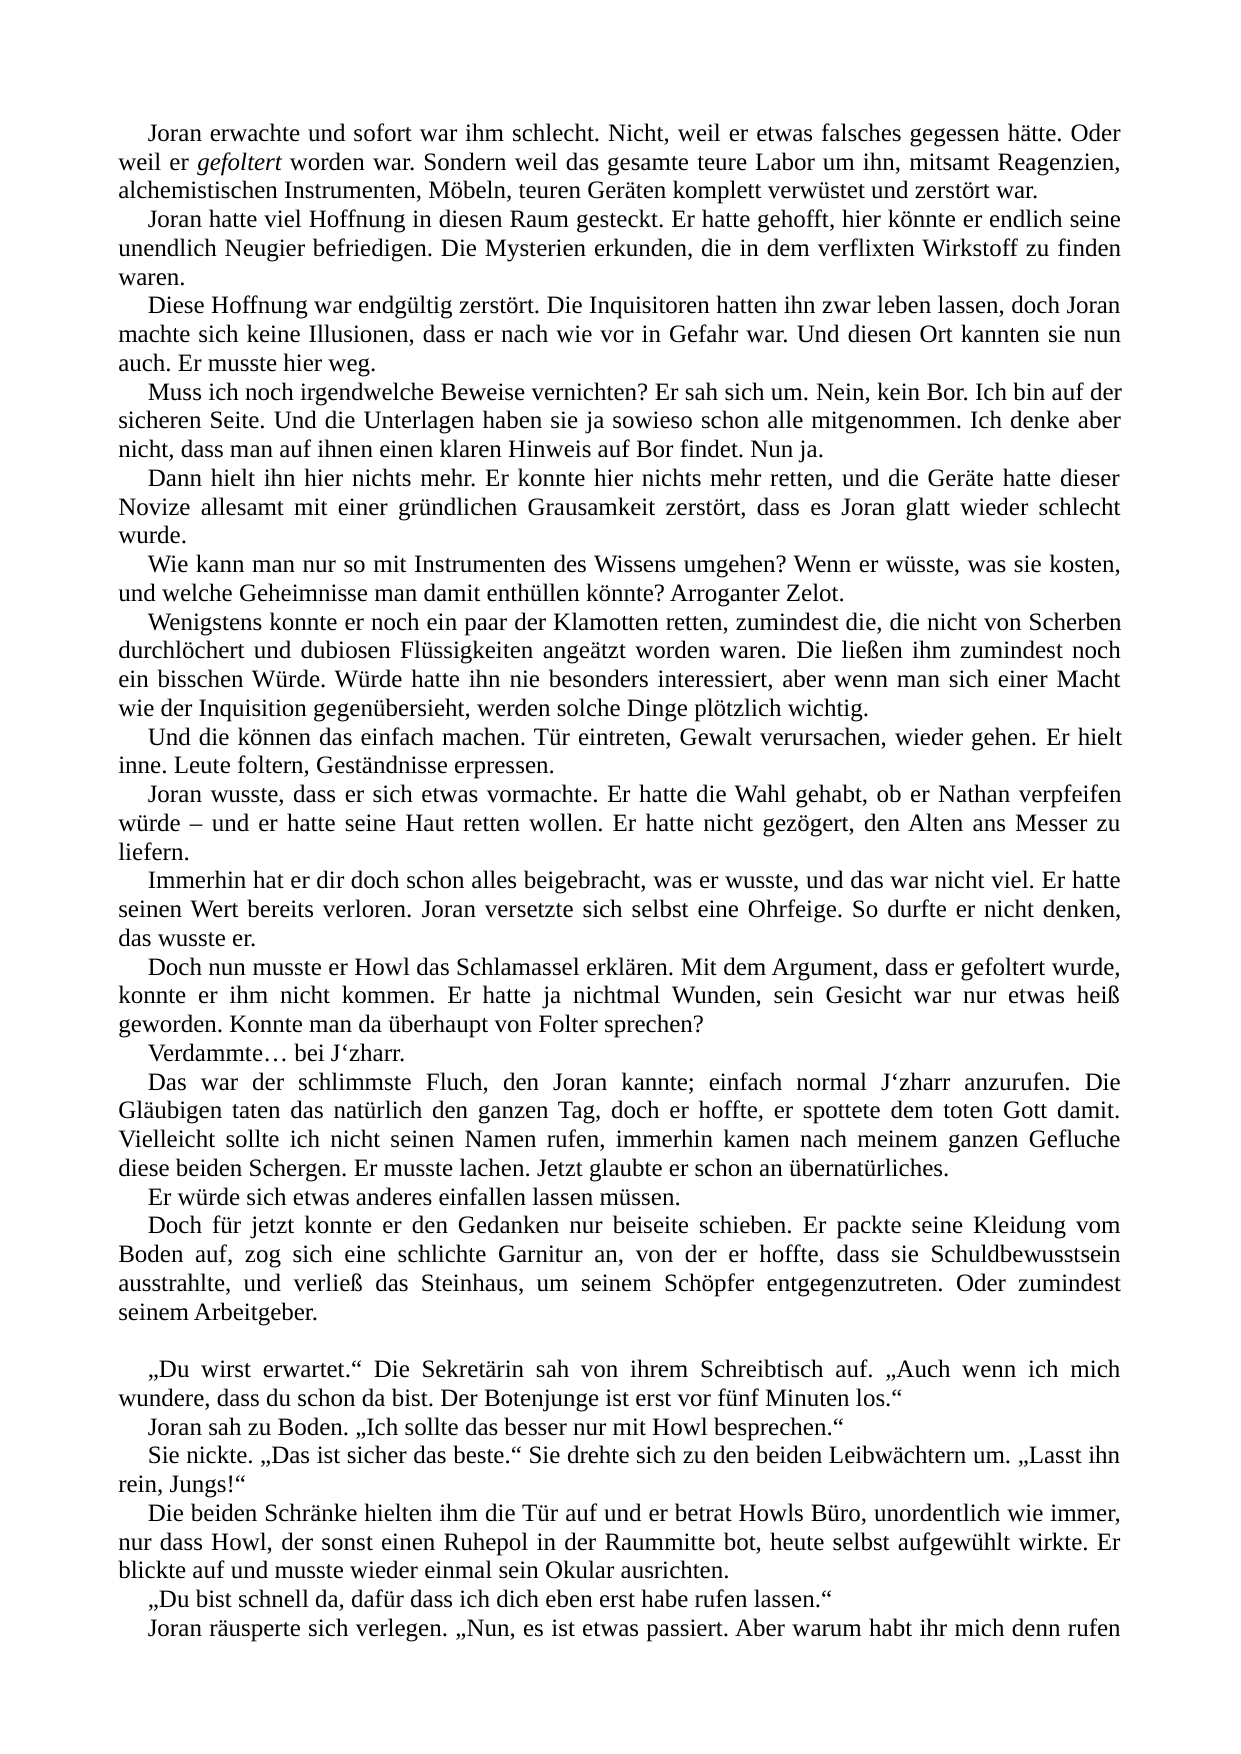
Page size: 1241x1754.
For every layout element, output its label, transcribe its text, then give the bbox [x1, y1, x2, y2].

text Joran räusperte sich verlegen. „Nun, es ist etwas passiert. Aber warum habt ihr mich denn rufen [118, 1613, 1122, 1642]
text „Du wirst erwartet.“ Die Sekretärin sah von ihrem Schreibtisch auf. „Auch wenn ich mich wundere, dass du schon da bist. Der Botenjunge ist erst vor fünf Minuten los.“ [118, 1354, 1122, 1412]
text Joran hatte viel Hoffnung in diesen Raum gesteckt. Er hatte gehofft, hier könnte er endlich seine unendlich Neugier befriedigen. Die Mysterien erkunden, die in dem verflixten Wirkstoff zu finden waren. [118, 204, 1122, 291]
text Das war der schlimmste Fluch, den Joran kannte; einfach normal J‘zharr anzurufen. Die Gläubigen taten das natürlich den ganzen Tag, doch er hoffte, er spottete dem toten Gott damit. Vielleicht sollte ich nicht seinen Namen rufen, immerhin kamen nach meinem ganzen Gefluche diese beiden Schergen. Er musste lachen. Jetzt glaubte er schon an übernatürliches. [118, 1067, 1122, 1182]
text „Du bist schnell da, dafür dass ich dich eben erst habe rufen lassen.“ [118, 1584, 1122, 1613]
text Die beiden Schränke hielten ihm die Tür auf und er betrat Howls Büro, unordentlich wie immer, nur dass Howl, der sonst einen Ruhepol in der Raummitte bot, heute selbst aufgewühlt wirkte. Er blickte auf und musste wieder einmal sein Okular ausrichten. [118, 1498, 1122, 1584]
text Wie kann man nur so mit Instrumenten des Wissens umgehen? Wenn er wüsste, was sie kosten, und welche Geheimnisse man damit enthüllen könnte? Arroganter Zelot. [118, 549, 1122, 607]
text Joran sah zu Boden. „Ich sollte das besser nur mit Howl besprechen.“ [118, 1412, 1122, 1441]
text Doch nun musste er Howl das Schlamassel erklären. Mit dem Argument, dass er gefoltert wurde, konnte er ihm nicht kommen. Er hatte ja nichtmal Wunden, sein Gesicht war nur etwas heiß geworden. Konnte man da überhaupt von Folter sprechen? [118, 952, 1122, 1038]
text Er würde sich etwas anderes einfallen lassen müssen. [118, 1182, 1122, 1211]
text Wenigstens konnte er noch ein paar der Klamotten retten, zumindest die, die nicht von Scherben durchlöchert und dubiosen Flüssigkeiten angeätzt worden waren. Die ließen ihm zumindest noch ein bisschen Würde. Würde hatte ihn nie besonders interessiert, aber wenn man sich einer Macht wie der Inquisition gegenübersieht, werden solche Dinge plötzlich wichtig. [118, 607, 1122, 722]
text Und die können das einfach machen. Tür eintreten, Gewalt verursachen, wieder gehen. Er hielt inne. Leute foltern, Geständnisse erpressen. [118, 722, 1122, 779]
text Verdammte… bei J‘zharr. [118, 1038, 1122, 1067]
text Joran erwachte und sofort war ihm schlecht. Nicht, weil er etwas falsches gegessen hätte. Oder weil er gefoltert worden war. Sondern weil das gesamte teure Labor um ihn, mitsamt Reagenzien, alchemistischen Instrumenten, Möbeln, teuren Geräten komplett verwüstet und zerstört war. [118, 118, 1122, 204]
text Muss ich noch irgendwelche Beweise vernichten? Er sah sich um. Nein, kein Bor. Ich bin auf der sicheren Seite. Und die Unterlagen haben sie ja sowieso schon alle mitgenommen. Ich denke aber nicht, dass man auf ihnen einen klaren Hinweis auf Bor findet. Nun ja. [118, 377, 1122, 463]
text Joran wusste, dass er sich etwas vormachte. Er hatte die Wahl gehabt, ob er Nathan verpfeifen würde – und er hatte seine Haut retten wollen. Er hatte nicht gezögert, den Alten ans Messer zu liefern. [118, 779, 1122, 866]
text Doch für jetzt konnte er den Gedanken nur beiseite schieben. Er packte seine Kleidung vom Boden auf, zog sich eine schlichte Garnitur an, von der er hoffte, dass sie Schuldbewusstsein ausstrahlte, und verließ das Steinhaus, um seinem Schöpfer entgegenzutreten. Oder zumindest seinem Arbeitgeber. [118, 1211, 1122, 1326]
text Dann hielt ihn hier nichts mehr. Er konnte hier nichts mehr retten, und die Geräte hatte dieser Novize allesamt mit einer gründlichen Grausamkeit zerstört, dass es Joran glatt wieder schlecht wurde. [118, 463, 1122, 549]
text Immerhin hat er dir doch schon alles beigebracht, was er wusste, und das war nicht viel. Er hatte seinen Wert bereits verloren. Joran versetzte sich selbst eine Ohrfeige. So durfte er nicht denken, das wusste er. [118, 866, 1122, 952]
text Sie nickte. „Das ist sicher das beste.“ Sie drehte sich zu den beiden Leibwächtern um. „Lasst ihn rein, Jungs!“ [118, 1441, 1122, 1498]
text Diese Hoffnung war endgültig zerstört. Die Inquisitoren hatten ihn zwar leben lassen, doch Joran machte sich keine Illusionen, dass er nach wie vor in Gefahr war. Und diesen Ort kannten sie nun auch. Er musste hier weg. [118, 291, 1122, 377]
